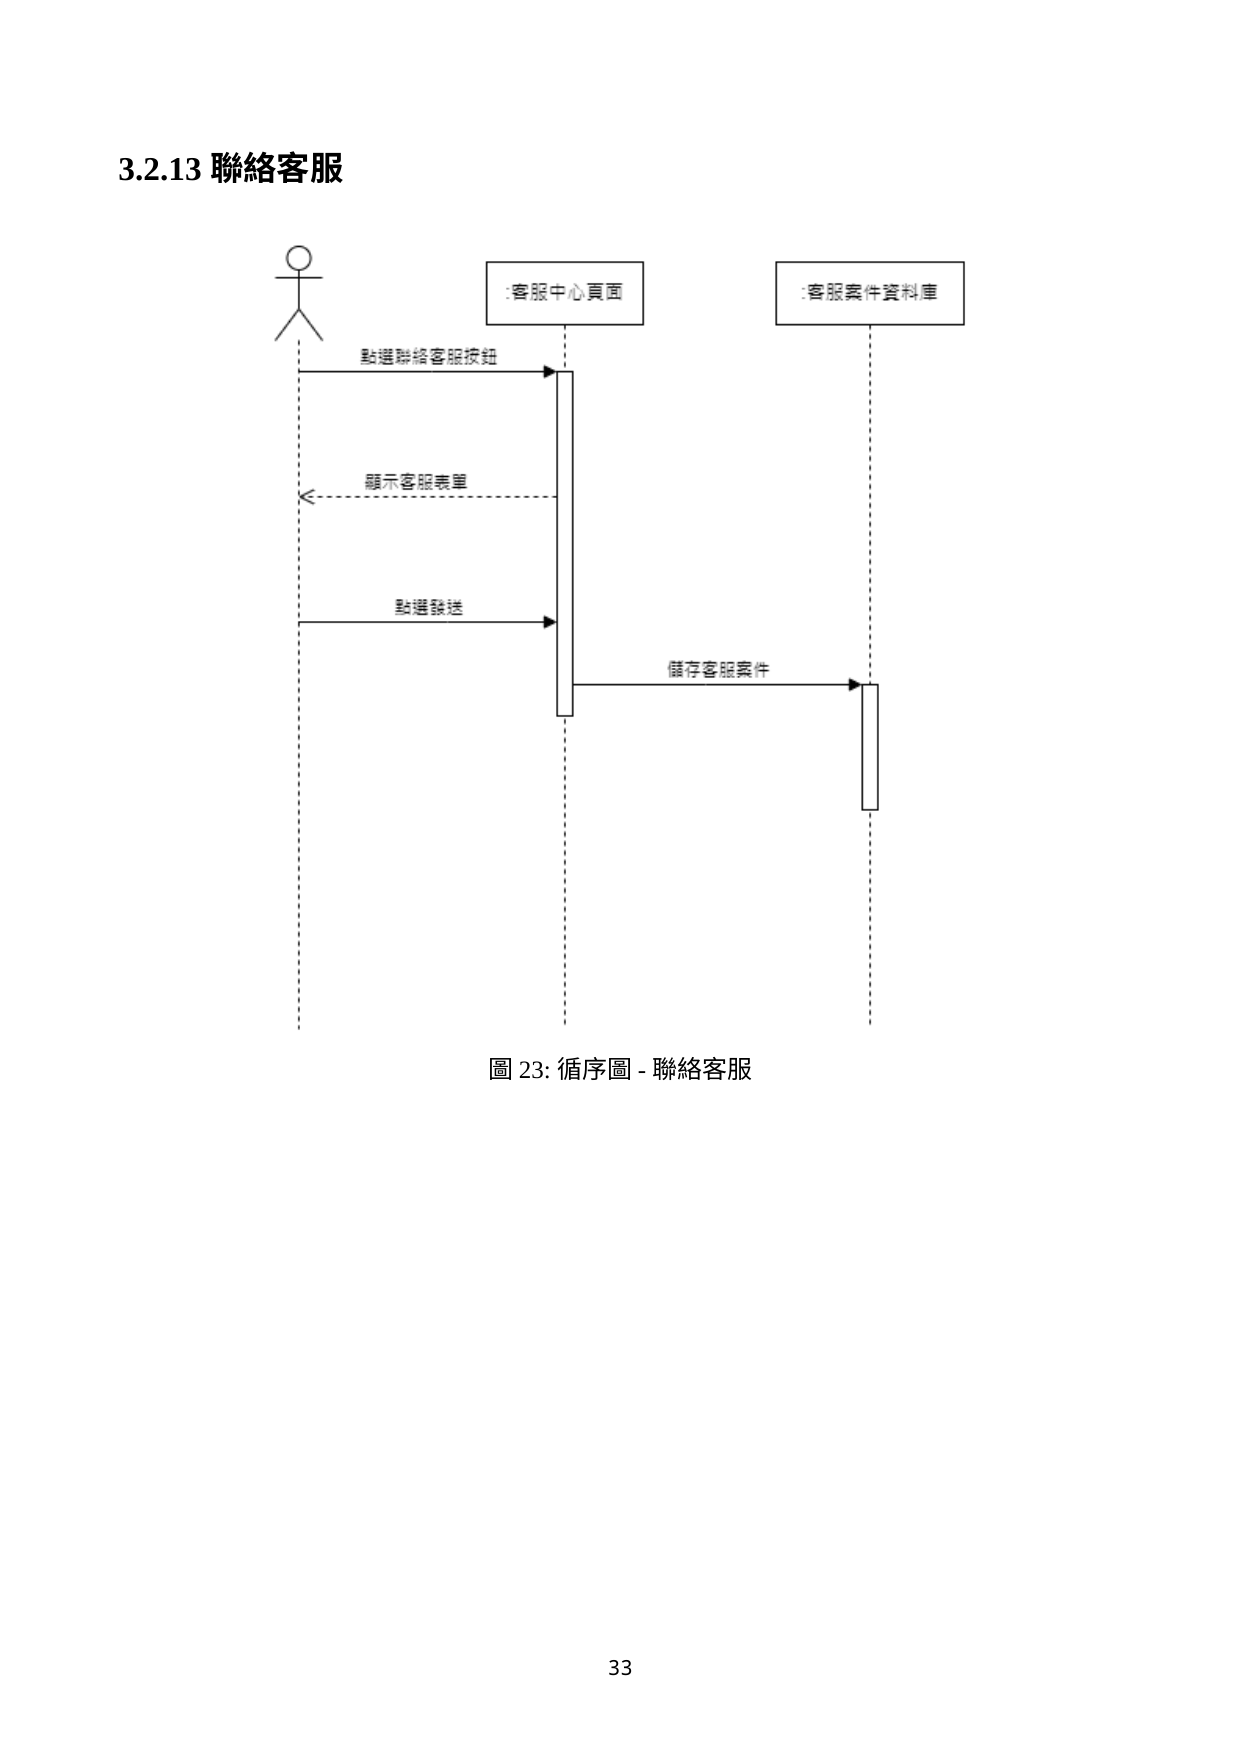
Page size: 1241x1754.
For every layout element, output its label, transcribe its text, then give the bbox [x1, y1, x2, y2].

subtitle 3.2.13 聯絡客服 [118, 142, 1122, 190]
text 圖 23: 循序圖 - 聯絡客服 [265, 1041, 976, 1085]
picture [264, 235, 976, 1041]
